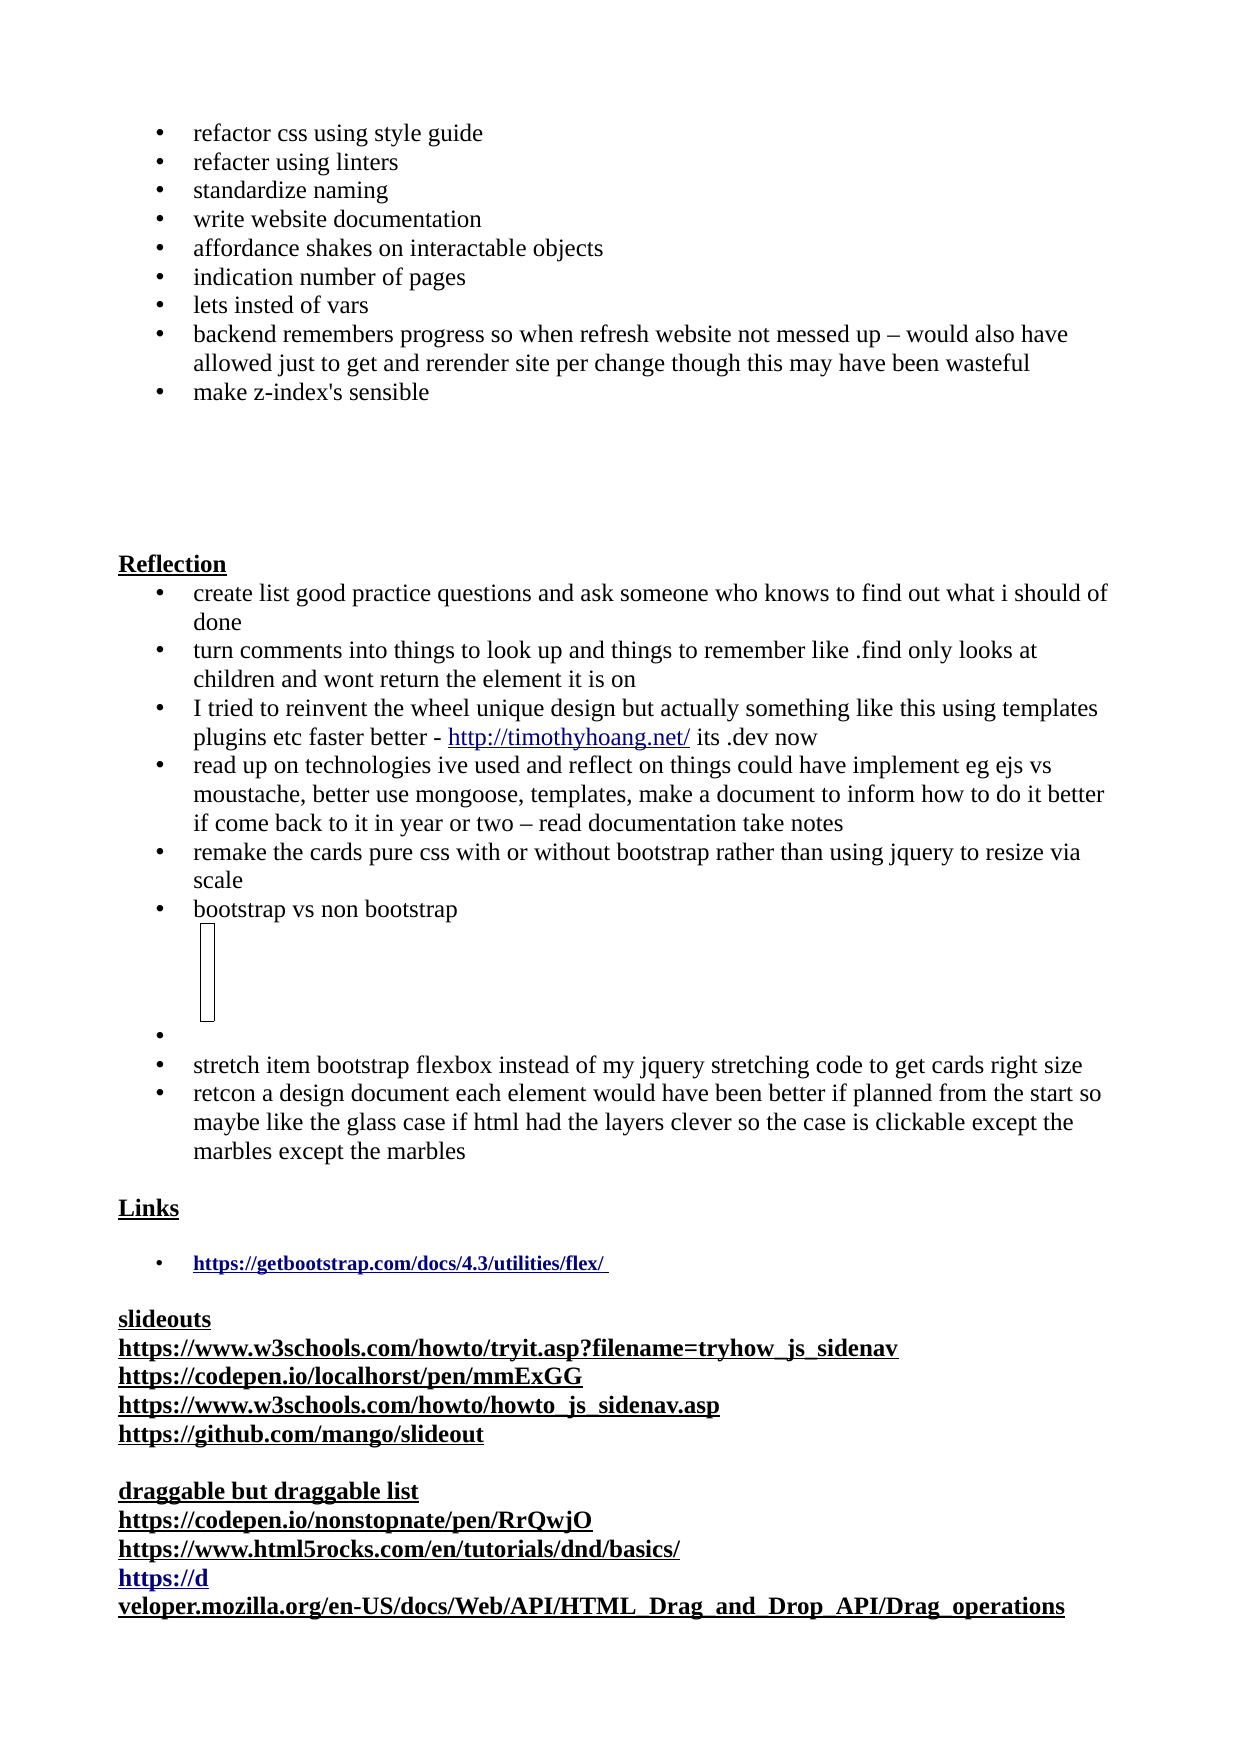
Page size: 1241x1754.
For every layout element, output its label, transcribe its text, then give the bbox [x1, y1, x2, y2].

list affordance shakes on interactable objects [156, 233, 1122, 262]
text https://www.html5rocks.com/en/tutorials/dnd/basics/ [118, 1534, 1122, 1563]
list turn comments into things to look up and things to remember like .find only looks at children and wont return the element it is on [156, 636, 1122, 693]
list remake the cards pure css with or without bootstrap rather than using jquery to resize via scale [156, 837, 1122, 894]
list make z-index's sensible [156, 377, 1122, 406]
text https://codepen.io/nonstopnate/pen/RrQwjO [118, 1505, 1122, 1534]
text https://www.w3schools.com/howto/tryit.asp?filename=tryhow_js_sidenav [118, 1333, 1122, 1361]
text veloper.mozilla.org/en-US/docs/Web/API/HTML_Drag_and_Drop_API/Drag_operations [118, 1591, 1122, 1620]
text https://www.w3schools.com/howto/howto_js_sidenav.asp [118, 1390, 1122, 1419]
text Links [118, 1193, 1122, 1222]
list stretch item bootstrap flexbox instead of my jquery stretching code to get cards right size [156, 1050, 1122, 1078]
list lets insted of vars [156, 291, 1122, 319]
text https://d [118, 1563, 1122, 1591]
text https://github.com/mango/slideout [118, 1419, 1122, 1448]
list write website documentation [156, 204, 1122, 233]
text draggable but draggable list [118, 1476, 1122, 1505]
list indication number of pages [156, 262, 1122, 291]
list I tried to reinvent the wheel unique design but actually something like this using templates plugins etc faster better - http://timothyhoang.net/ its .dev now [156, 693, 1122, 751]
table_header [201, 924, 214, 1021]
list https://getbootstrap.com/docs/4.3/utilities/flex/ [156, 1251, 1122, 1275]
list refacter using linters [156, 147, 1122, 176]
list read up on technologies ive used and reflect on things could have implement eg ejs vs moustache, better use mongoose, templates, make a document to inform how to do it better if come back to it in year or two – read documentation take notes [156, 751, 1122, 837]
text Reflection [118, 549, 1122, 578]
list retcon a design document each element would have been better if planned from the start so maybe like the glass case if html had the layers clever so the case is clickable except the marbles except the marbles [156, 1078, 1122, 1165]
list create list good practice questions and ask someone who knows to find out what i should of done [156, 578, 1122, 636]
text https://codepen.io/localhorst/pen/mmExGG [118, 1361, 1122, 1390]
list standardize naming [156, 176, 1122, 204]
list backend remembers progress so when refresh website not messed up – would also have allowed just to get and rerender site per change though this may have been wasteful [156, 319, 1122, 377]
list refactor css using style guide [156, 118, 1122, 147]
text slideouts [118, 1304, 1122, 1333]
list bootstrap vs non bootstrap [156, 894, 1122, 923]
